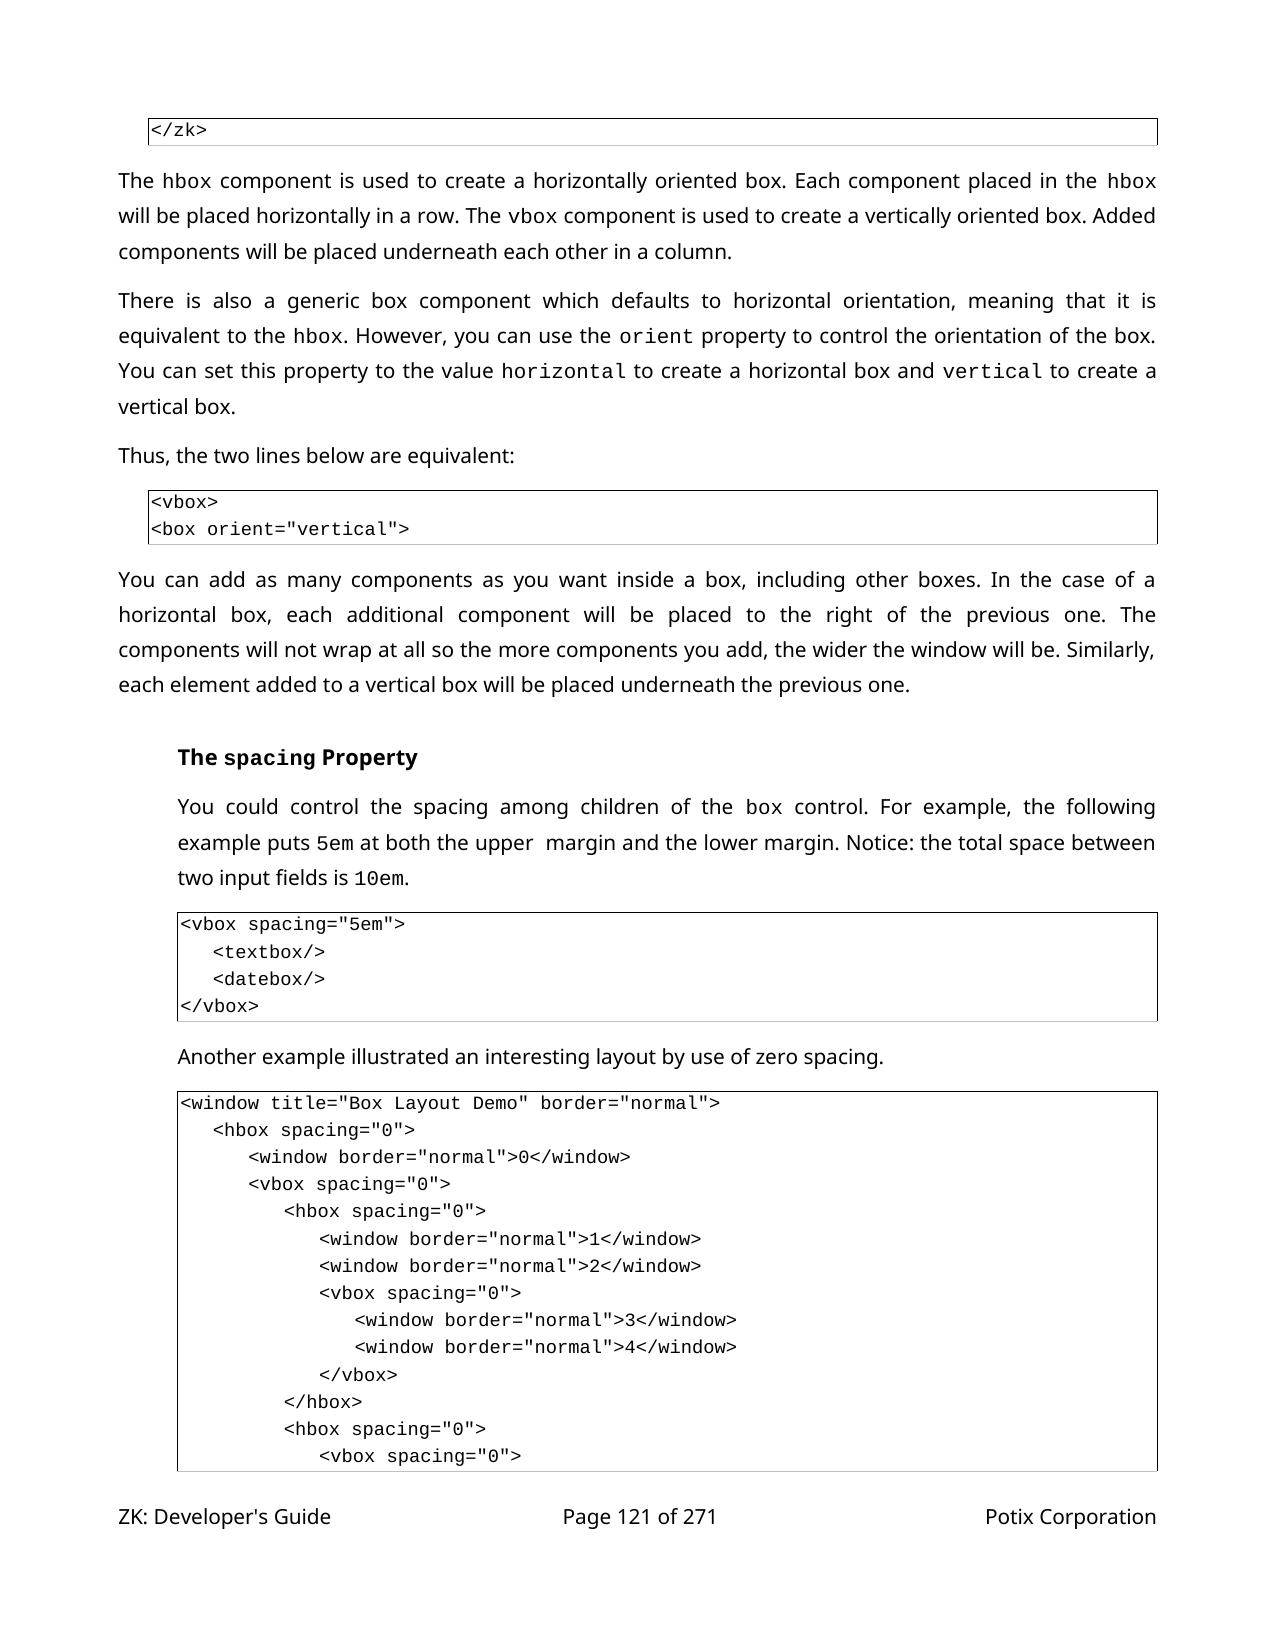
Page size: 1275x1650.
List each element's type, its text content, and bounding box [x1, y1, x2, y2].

text <datebox/> [178, 967, 1157, 991]
text <vbox spacing="0"> [178, 1444, 1157, 1471]
text There is also a generic box component which defaults to horizontal orientation, meaning that it is equivalent to the hbox. However, you can use the orient property to control the orientation of the box. You can set this property to the value horizontal to create a horizontal box and vertical to create a vertical box. [118, 286, 1157, 420]
text <window border="normal">3</window> [178, 1308, 1157, 1332]
text Thus, the two lines below are equivalent: [118, 441, 1157, 469]
text <vbox spacing="5em"> [178, 913, 1157, 937]
text The hbox component is used to create a horizontally oriented box. Each component placed in the hbox will be placed horizontally in a row. The vbox component is used to create a vertically oriented box. Added components will be placed underneath each other in a column. [118, 166, 1157, 265]
text <window border="normal">0</window> [178, 1145, 1157, 1169]
text <hbox spacing="0"> [178, 1417, 1157, 1441]
text <hbox spacing="0"> [178, 1118, 1157, 1142]
text <vbox spacing="0"> [178, 1281, 1157, 1305]
text <vbox> [149, 491, 1157, 514]
text <box orient="vertical"> [149, 517, 1157, 544]
text <textbox/> [178, 939, 1157, 964]
text </vbox> [178, 1362, 1157, 1387]
text Another example illustrated an interesting layout by use of zero spacing. [177, 1042, 1157, 1070]
subtitle The spacing Property [177, 741, 1157, 771]
text </vbox> [178, 994, 1157, 1021]
text You could control the spacing among children of the box control. For example, the following example puts 5em at both the upper margin and the lower margin. Notice: the total space between two input fields is 10em. [177, 792, 1157, 892]
text <window border="normal">1</window> [178, 1227, 1157, 1251]
text </hbox> [178, 1390, 1157, 1414]
text <window border="normal">4</window> [178, 1335, 1157, 1359]
text </zk> [149, 119, 1157, 145]
text <window title="Box Layout Demo" border="normal"> [178, 1092, 1157, 1115]
text <hbox spacing="0"> [178, 1199, 1157, 1224]
text <window border="normal">2</window> [178, 1254, 1157, 1278]
text <vbox spacing="0"> [178, 1172, 1157, 1196]
text You can add as many components as you want inside a box, including other boxes. In the case of a horizontal box, each additional component will be placed to the right of the previous one. The components will not wrap at all so the more components you add, the wider the window will be. Similarly, each element added to a vertical box will be placed underneath the previous one. [118, 565, 1157, 699]
